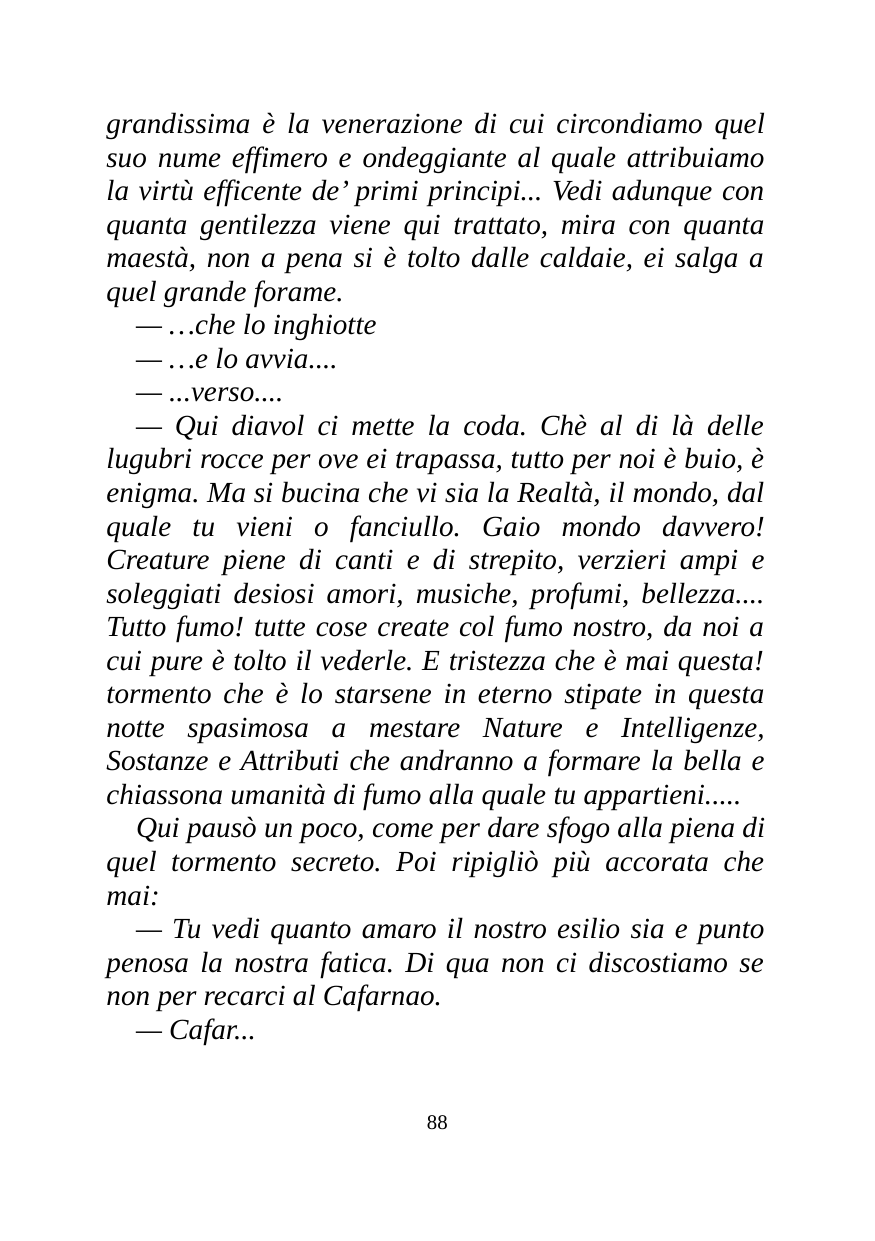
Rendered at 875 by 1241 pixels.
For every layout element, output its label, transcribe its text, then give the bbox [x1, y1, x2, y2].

text — …e lo avvia.... [106, 341, 768, 374]
text — ...verso.... [106, 374, 768, 408]
text — Cafar... [106, 1012, 768, 1045]
text — …che lo inghiotte [106, 307, 768, 341]
text — Tu vedi quanto amaro il nostro esilio sia e punto penosa la nostra fatica. Di qua non ci discostiamo se non per recarci al Cafarnao. [106, 911, 768, 1012]
text — Qui diavol ci mette la coda. Chè al di là delle lugubri rocce per ove ei trapassa, tutto per noi è buio, è enigma. Ma si bucina che vi sia la Realtà, il mondo, dal quale tu vieni o fanciullo. Gaio mondo davvero! Creature piene di canti e di strepito, verzieri ampi e soleggiati desiosi amori, musiche, profumi, bellezza.... Tutto fumo! tutte cose create col fumo nostro, da noi a cui pure è tolto il vederle. E tristezza che è mai questa! tormento che è lo starsene in eterno stipate in questa notte spasimosa a mestare Nature e Intelligenze, Sostanze e Attributi che andranno a formare la bella e chiassona umanità di fumo alla quale tu appartieni..... [106, 408, 768, 811]
text Qui pausò un poco, come per dare sfogo alla piena di quel tormento secreto. Poi ripigliò più accorata che mai: [106, 811, 768, 911]
text grandissima è la venerazione di cui circondiamo quel suo nume effimero e ondeggiante al quale attribuiamo la virtù efficente de’ primi principi... Vedi adunque con quanta gentilezza viene qui trattato, mira con quanta maestà, non a pena si è tolto dalle caldaie, ei salga a quel grande forame. [106, 106, 768, 307]
